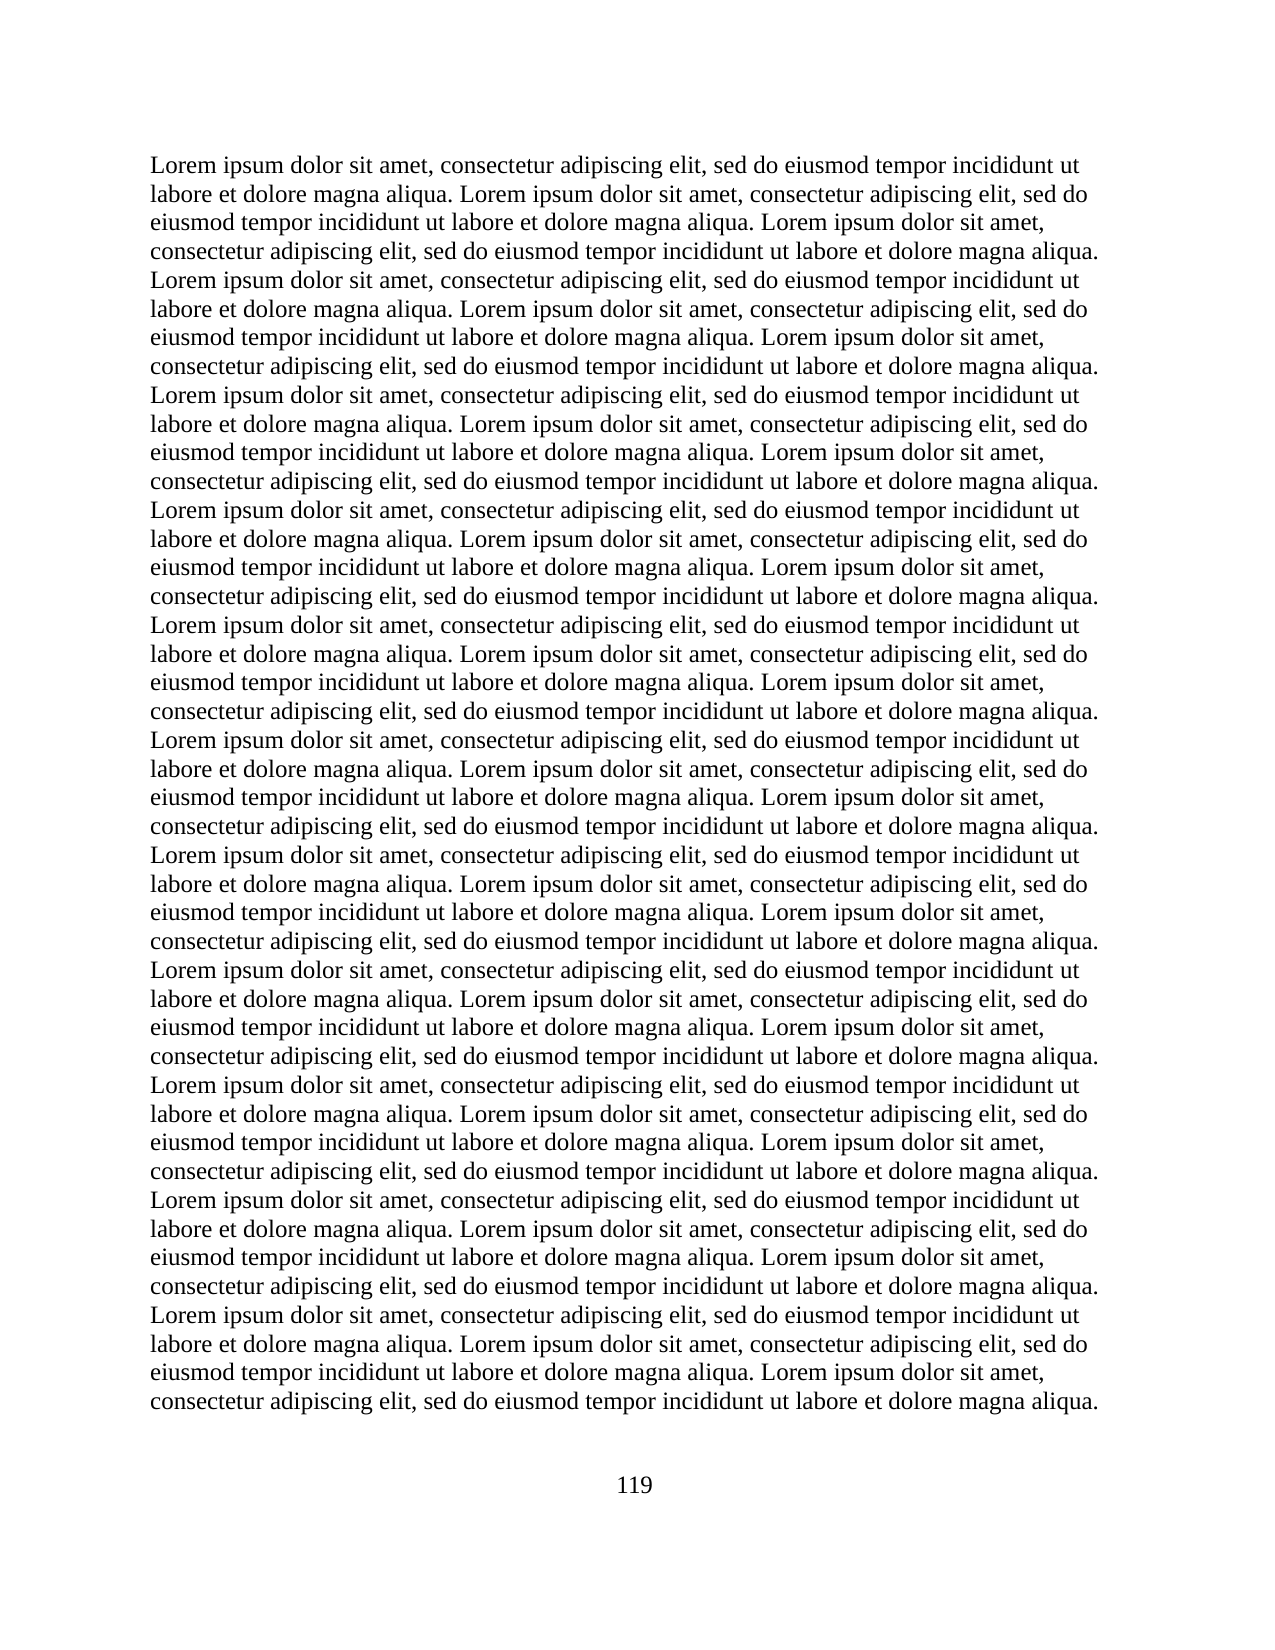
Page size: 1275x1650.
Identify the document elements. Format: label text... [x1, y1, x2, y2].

text Lorem ipsum dolor sit amet, consectetur adipiscing elit, sed do eiusmod tempor incididunt ut labore et dolore magna aliqua. Lorem ipsum dolor sit amet, consectetur adipiscing elit, sed do eiusmod tempor incididunt ut labore et dolore magna aliqua. Lorem ipsum dolor sit amet, consectetur adipiscing elit, sed do eiusmod tempor incididunt ut labore et dolore magna aliqua. Lorem ipsum dolor sit amet, consectetur adipiscing elit, sed do eiusmod tempor incididunt ut labore et dolore magna aliqua. Lorem ipsum dolor sit amet, consectetur adipiscing elit, sed do eiusmod tempor incididunt ut labore et dolore magna aliqua. Lorem ipsum dolor sit amet, consectetur adipiscing elit, sed do eiusmod tempor incididunt ut labore et dolore magna aliqua. Lorem ipsum dolor sit amet, consectetur adipiscing elit, sed do eiusmod tempor incididunt ut labore et dolore magna aliqua. Lorem ipsum dolor sit amet, consectetur adipiscing elit, sed do eiusmod tempor incididunt ut labore et dolore magna aliqua. Lorem ipsum dolor sit amet, consectetur adipiscing elit, sed do eiusmod tempor incididunt ut labore et dolore magna aliqua. Lorem ipsum dolor sit amet, consectetur adipiscing elit, sed do eiusmod tempor incididunt ut labore et dolore magna aliqua. Lorem ipsum dolor sit amet, consectetur adipiscing elit, sed do eiusmod tempor incididunt ut labore et dolore magna aliqua. Lorem ipsum dolor sit amet, consectetur adipiscing elit, sed do eiusmod tempor incididunt ut labore et dolore magna aliqua. Lorem ipsum dolor sit amet, consectetur adipiscing elit, sed do eiusmod tempor incididunt ut labore et dolore magna aliqua. Lorem ipsum dolor sit amet, consectetur adipiscing elit, sed do eiusmod tempor incididunt ut labore et dolore magna aliqua. Lorem ipsum dolor sit amet, consectetur adipiscing elit, sed do eiusmod tempor incididunt ut labore et dolore magna aliqua. Lorem ipsum dolor sit amet, consectetur adipiscing elit, sed do eiusmod tempor incididunt ut labore et dolore magna aliqua. Lorem ipsum dolor sit amet, consectetur adipiscing elit, sed do eiusmod tempor incididunt ut labore et dolore magna aliqua. Lorem ipsum dolor sit amet, consectetur adipiscing elit, sed do eiusmod tempor incididunt ut labore et dolore magna aliqua. Lorem ipsum dolor sit amet, consectetur adipiscing elit, sed do eiusmod tempor incididunt ut labore et dolore magna aliqua. Lorem ipsum dolor sit amet, consectetur adipiscing elit, sed do eiusmod tempor incididunt ut labore et dolore magna aliqua. Lorem ipsum dolor sit amet, consectetur adipiscing elit, sed do eiusmod tempor incididunt ut labore et dolore magna aliqua. Lorem ipsum dolor sit amet, consectetur adipiscing elit, sed do eiusmod tempor incididunt ut labore et dolore magna aliqua. Lorem ipsum dolor sit amet, consectetur adipiscing elit, sed do eiusmod tempor incididunt ut labore et dolore magna aliqua. Lorem ipsum dolor sit amet, consectetur adipiscing elit, sed do eiusmod tempor incididunt ut labore et dolore magna aliqua. Lorem ipsum dolor sit amet, consectetur adipiscing elit, sed do eiusmod tempor incididunt ut labore et dolore magna aliqua. Lorem ipsum dolor sit amet, consectetur adipiscing elit, sed do eiusmod tempor incididunt ut labore et dolore magna aliqua. Lorem ipsum dolor sit amet, consectetur adipiscing elit, sed do eiusmod tempor incididunt ut labore et dolore magna aliqua. Lorem ipsum dolor sit amet, consectetur adipiscing elit, sed do eiusmod tempor incididunt ut labore et dolore magna aliqua. Lorem ipsum dolor sit amet, consectetur adipiscing elit, sed do eiusmod tempor incididunt ut labore et dolore magna aliqua. Lorem ipsum dolor sit amet, consectetur adipiscing elit, sed do eiusmod tempor incididunt ut labore et dolore magna aliqua. Lorem ipsum dolor sit amet, consectetur adipiscing elit, sed do eiusmod tempor incididunt ut labore et dolore magna aliqua. Lorem ipsum dolor sit amet, consectetur adipiscing elit, sed do eiusmod tempor incididunt ut labore et dolore magna aliqua. Lorem ipsum dolor sit amet, consectetur adipiscing elit, sed do eiusmod tempor incididunt ut labore et dolore magna aliqua. [150, 150, 1125, 1415]
